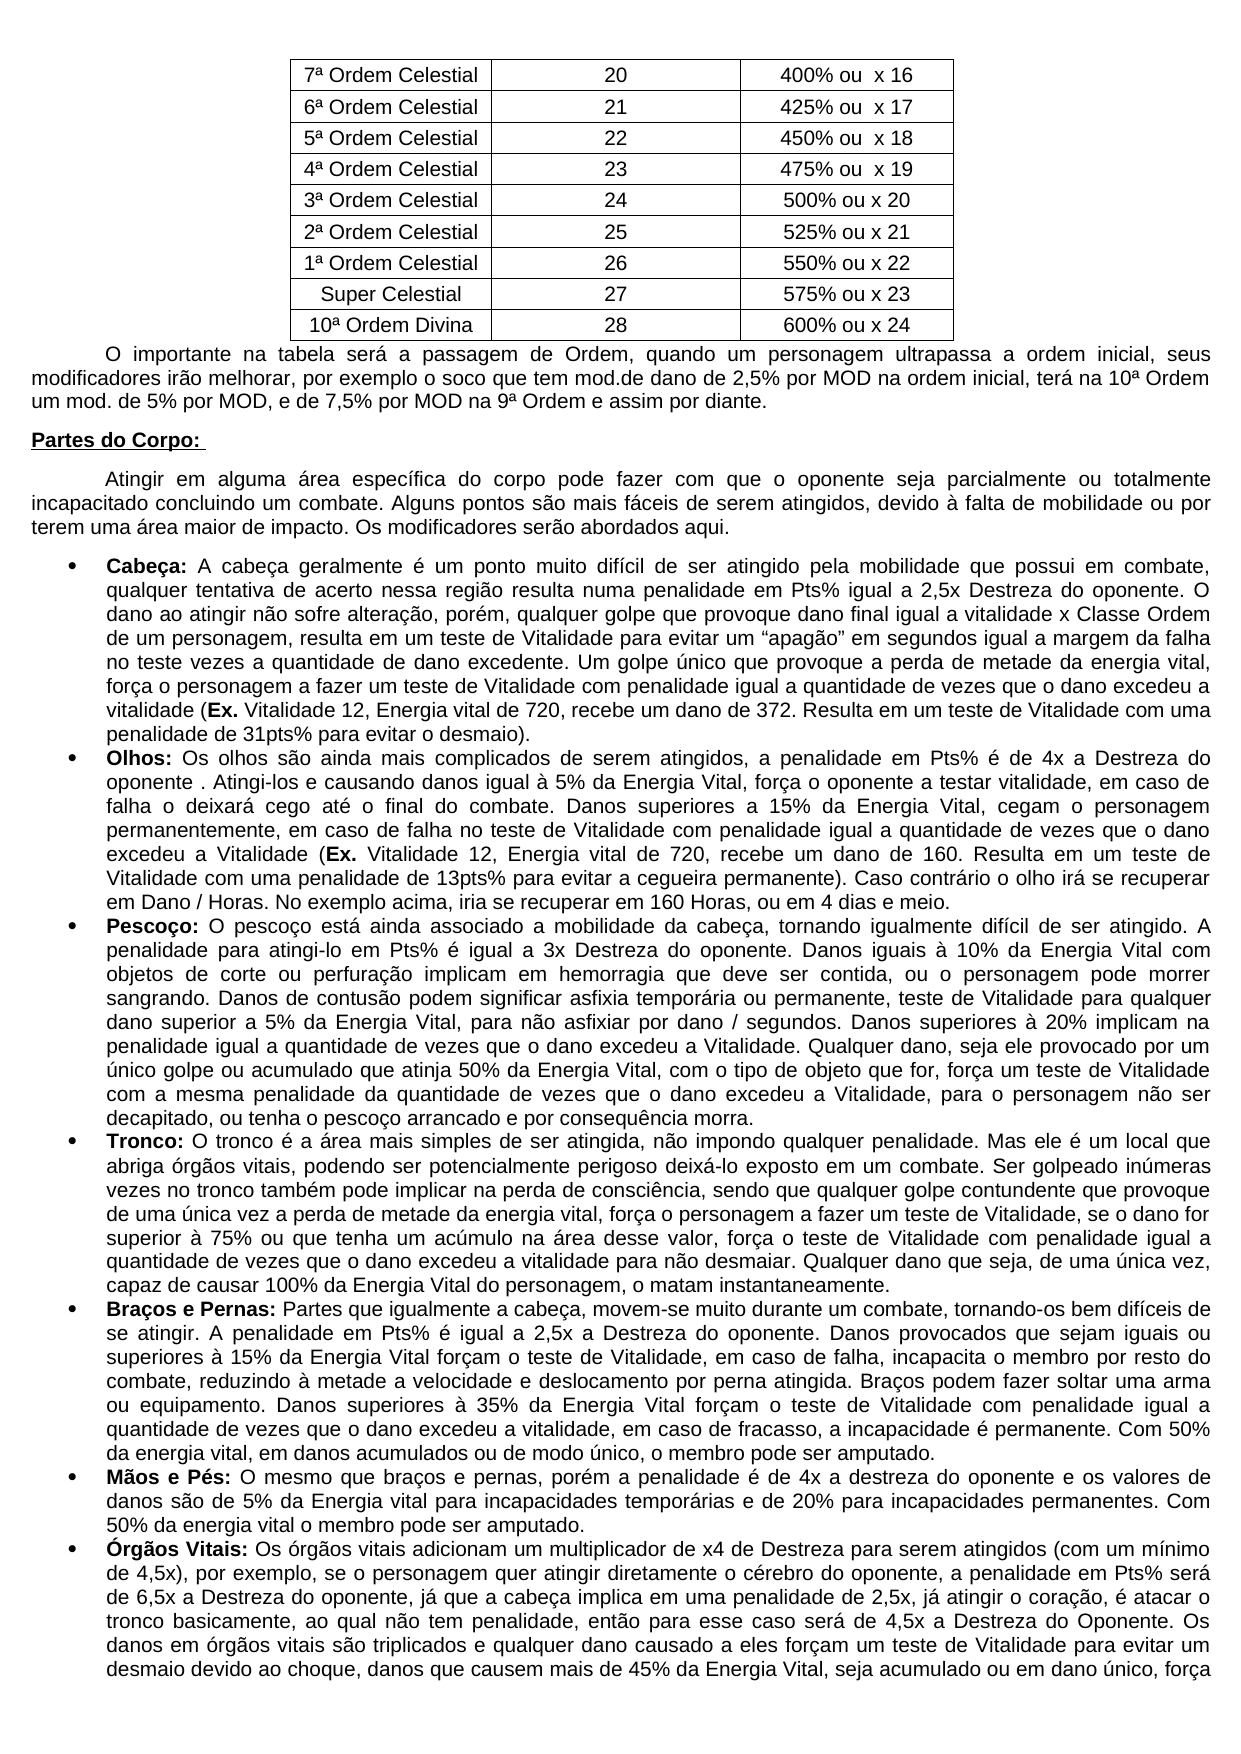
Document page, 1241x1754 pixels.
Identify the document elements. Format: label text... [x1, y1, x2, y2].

table_cell 1ª Ordem Celestial [291, 248, 491, 278]
list Pescoço: O pescoço está ainda associado a mobilidade da cabeça, tornando igualmente difícil de ser atingido. A penalidade para atingi-lo em Pts% é igual a 3x Destreza do oponente. Danos iguais à 10% da Energia Vital com objetos de corte ou perfuração implicam em hemorragia que deve ser contida, ou o personagem pode morrer sangrando. Danos de contusão podem significar asfixia temporária ou permanente, teste de Vitalidade para qualquer dano superior a 5% da Energia Vital, para não asfixiar por dano / segundos. Danos superiores à 20% implicam na penalidade igual a quantidade de vezes que o dano excedeu a Vitalidade. Qualquer dano, seja ele provocado por um único golpe ou acumulado que atinja 50% da Energia Vital, com o tipo de objeto que for, força um teste de Vitalidade com a mesma penalidade da quantidade de vezes que o dano excedeu a Vitalidade, para o personagem não ser decapitado, ou tenha o pescoço arrancado e por consequência morra. [69, 914, 1212, 1129]
list Órgãos Vitais: Os órgãos vitais adicionam um multiplicador de x4 de Destreza para serem atingidos (com um mínimo de 4,5x), por exemplo, se o personagem quer atingir diretamente o cérebro do oponente, a penalidade em Pts% será de 6,5x a Destreza do oponente, já que a cabeça implica em uma penalidade de 2,5x, já atingir o coração, é atacar o tronco basicamente, ao qual não tem penalidade, então para esse caso será de 4,5x a Destreza do Oponente. Os danos em órgãos vitais são triplicados e qualquer dano causado a eles forçam um teste de Vitalidade para evitar um desmaio devido ao choque, danos que causem mais de 45% da Energia Vital, seja acumulado ou em dano único, força [69, 1537, 1212, 1681]
table_cell 22 [492, 123, 740, 153]
text Partes do Corpo: [31, 428, 1212, 452]
table_cell 500% ou x 20 [741, 185, 953, 215]
table_cell 23 [492, 154, 740, 184]
table_cell 4ª Ordem Celestial [291, 154, 491, 184]
table_cell 3ª Ordem Celestial [291, 185, 491, 215]
table_cell 7ª Ordem Celestial [291, 60, 491, 90]
list Olhos: Os olhos são ainda mais complicados de serem atingidos, a penalidade em Pts% é de 4x a Destreza do oponente . Atingi-los e causando danos igual à 5% da Energia Vital, força o oponente a testar vitalidade, em caso de falha o deixará cego até o final do combate. Danos superiores a 15% da Energia Vital, cegam o personagem permanentemente, em caso de falha no teste de Vitalidade com penalidade igual a quantidade de vezes que o dano excedeu a Vitalidade (Ex. Vitalidade 12, Energia vital de 720, recebe um dano de 160. Resulta em um teste de Vitalidade com uma penalidade de 13pts% para evitar a cegueira permanente). Caso contrário o olho irá se recuperar em Dano / Horas. No exemplo acima, iria se recuperar em 160 Horas, ou em 4 dias e meio. [69, 746, 1212, 914]
table_cell Super Celestial [291, 279, 491, 309]
table_cell 550% ou x 22 [741, 248, 953, 278]
table_cell 525% ou x 21 [741, 216, 953, 247]
table_cell 25 [492, 216, 740, 247]
table_cell 21 [492, 91, 740, 122]
table_cell 600% ou x 24 [741, 310, 953, 340]
table_cell 425% ou x 17 [741, 91, 953, 122]
table_cell 400% ou x 16 [741, 60, 953, 90]
table_cell 2ª Ordem Celestial [291, 216, 491, 247]
table_cell 26 [492, 248, 740, 278]
list Tronco: O tronco é a área mais simples de ser atingida, não impondo qualquer penalidade. Mas ele é um local que abriga órgãos vitais, podendo ser potencialmente perigoso deixá-lo exposto em um combate. Ser golpeado inúmeras vezes no tronco também pode implicar na perda de consciência, sendo que qualquer golpe contundente que provoque de uma única vez a perda de metade da energia vital, força o personagem a fazer um teste de Vitalidade, se o dano for superior à 75% ou que tenha um acúmulo na área desse valor, força o teste de Vitalidade com penalidade igual a quantidade de vezes que o dano excedeu a vitalidade para não desmaiar. Qualquer dano que seja, de uma única vez, capaz de causar 100% da Energia Vital do personagem, o matam instantaneamente. [69, 1129, 1212, 1297]
table_cell 28 [492, 310, 740, 340]
list Mãos e Pés: O mesmo que braços e pernas, porém a penalidade é de 4x a destreza do oponente e os valores de danos são de 5% da Energia vital para incapacidades temporárias e de 20% para incapacidades permanentes. Com 50% da energia vital o membro pode ser amputado. [69, 1465, 1212, 1537]
table_cell 575% ou x 23 [741, 279, 953, 309]
table_cell 6ª Ordem Celestial [291, 91, 491, 122]
table_cell 5ª Ordem Celestial [291, 123, 491, 153]
table_cell 20 [492, 60, 740, 90]
table_cell 24 [492, 185, 740, 215]
text Atingir em alguma área específica do corpo pode fazer com que o oponente seja parcialmente ou totalmente incapacitado concluindo um combate. Alguns pontos são mais fáceis de serem atingidos, devido à falta de mobilidade ou por terem uma área maior de impacto. Os modificadores serão abordados aqui. [31, 467, 1212, 539]
table_cell 10ª Ordem Divina [291, 310, 491, 340]
list Braços e Pernas: Partes que igualmente a cabeça, movem-se muito durante um combate, tornando-os bem difíceis de se atingir. A penalidade em Pts% é igual a 2,5x a Destreza do oponente. Danos provocados que sejam iguais ou superiores à 15% da Energia Vital forçam o teste de Vitalidade, em caso de falha, incapacita o membro por resto do combate, reduzindo à metade a velocidade e deslocamento por perna atingida. Braços podem fazer soltar uma arma ou equipamento. Danos superiores à 35% da Energia Vital forçam o teste de Vitalidade com penalidade igual a quantidade de vezes que o dano excedeu a vitalidade, em caso de fracasso, a incapacidade é permanente. Com 50% da energia vital, em danos acumulados ou de modo único, o membro pode ser amputado. [69, 1297, 1212, 1465]
table_cell 27 [492, 279, 740, 309]
text O importante na tabela será a passagem de Ordem, quando um personagem ultrapassa a ordem inicial, seus modificadores irão melhorar, por exemplo o soco que tem mod.de dano de 2,5% por MOD na ordem inicial, terá na 10ª Ordem um mod. de 5% por MOD, e de 7,5% por MOD na 9ª Ordem e assim por diante. [31, 341, 1212, 413]
table_cell 475% ou x 19 [741, 154, 953, 184]
list Cabeça: A cabeça geralmente é um ponto muito difícil de ser atingido pela mobilidade que possui em combate, qualquer tentativa de acerto nessa região resulta numa penalidade em Pts% igual a 2,5x Destreza do oponente. O dano ao atingir não sofre alteração, porém, qualquer golpe que provoque dano final igual a vitalidade x Classe Ordem de um personagem, resulta em um teste de Vitalidade para evitar um “apagão” em segundos igual a margem da falha no teste vezes a quantidade de dano excedente. Um golpe único que provoque a perda de metade da energia vital, força o personagem a fazer um teste de Vitalidade com penalidade igual a quantidade de vezes que o dano excedeu a vitalidade (Ex. Vitalidade 12, Energia vital de 720, recebe um dano de 372. Resulta em um teste de Vitalidade com uma penalidade de 31pts% para evitar o desmaio). [69, 554, 1212, 746]
table_cell 450% ou x 18 [741, 123, 953, 153]
